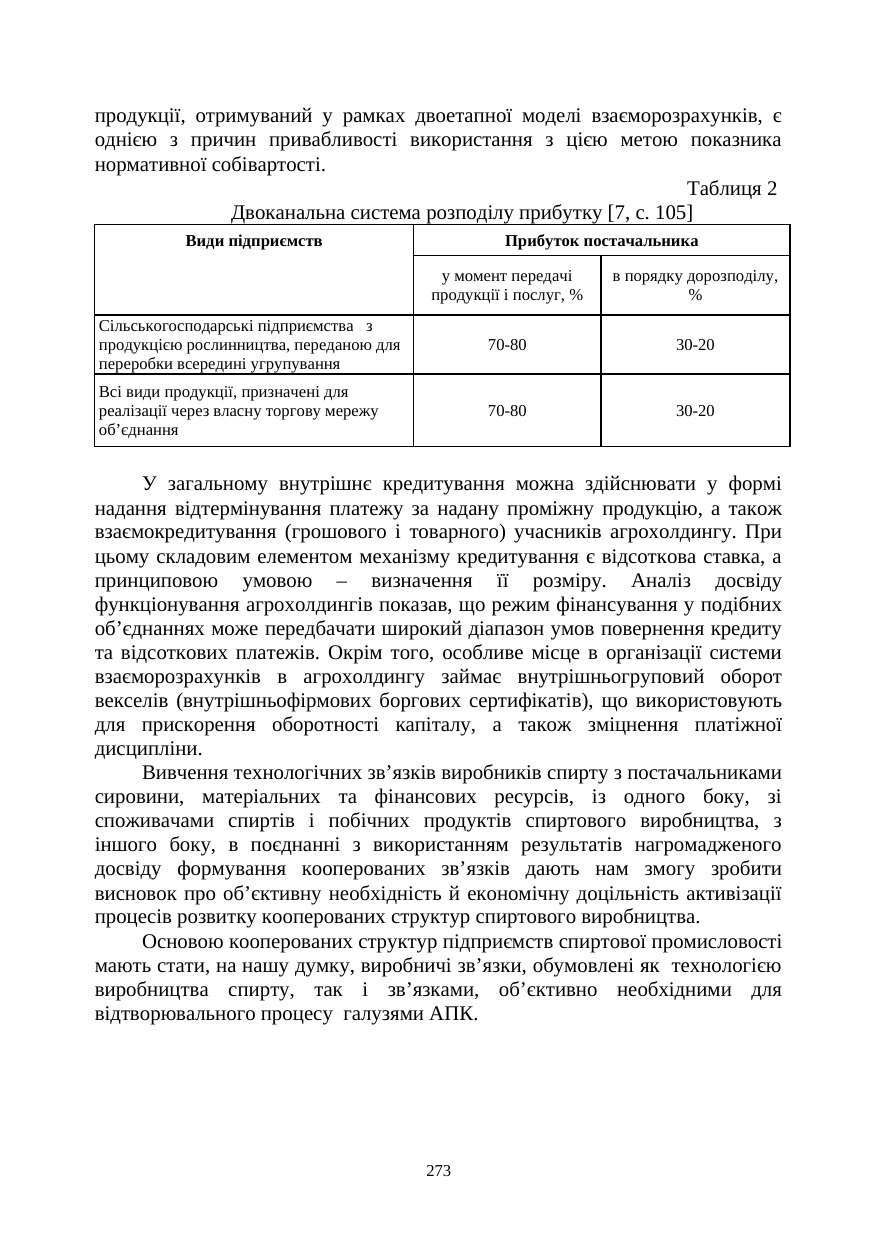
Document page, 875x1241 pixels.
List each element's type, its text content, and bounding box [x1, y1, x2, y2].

table_cell 70-80 [414, 375, 600, 446]
table_cell 30-20 [602, 316, 789, 373]
table_header Види підприємств [95, 225, 413, 255]
table_cell Сільськогосподарські підприємства з продукцією рослинництва, переданою для переробки всередині угрупування [95, 316, 413, 373]
table_header Прибуток постачальника [414, 225, 789, 255]
text Двоканальна система розподілу прибутку [7, с. 105] [94, 199, 782, 224]
text Вивчення технологічних зв’язків виробників спирту з постачальниками сировини, матеріальних та фінансових ресурсів, із одного боку, зі споживачами спиртів і побічних продуктів спиртового виробництва, з іншого боку, в поєднанні з використанням результатів нагромадженого досвіду формування кооперованих зв’язків дають нам змогу зробити висновок про об’єктивну необхідність й економічну доцільність активізації процесів розвитку кооперованих структур спиртового виробництва. [94, 760, 782, 928]
table_cell [95, 255, 413, 314]
text Основою кооперованих структур підприємств спиртової промисловості мають стати, на нашу думку, виробничі зв’язки, обумовлені як технологією виробництва спирту, так і зв’язками, об’єктивно необхідними для відтворювального процесу галузями АПК. [94, 928, 782, 1025]
table_cell в порядку дорозподілу, % [602, 256, 789, 314]
table_cell Всі види продукції, призначені для реалізації через власну торгову мережу об’єднання [95, 375, 413, 446]
text У загальному внутрішнє кредитування можна здійснювати у формі надання відтермінування платежу за надану проміжну продукцію, а також взаємокредитування (грошового і товарного) учасників агрохолдингу. При цьому складовим елементом механізму кредитування є відсоткова ставка, а принциповою умовою – визначення її розміру. Аналіз досвіду функціонування агрохолдингів показав, що режим фінансування у подібних об’єднаннях може передбачати широкий діапазон умов повернення кредиту та відсоткових платежів. Окрім того, особливе місце в організації системи взаєморозрахунків в агрохолдингу займає внутрішньогруповий оборот векселів (внутрішньофірмових боргових сертифікатів), що використовують для прискорення оборотності капіталу, а також зміцнення платіжної дисципліни. [94, 471, 782, 760]
table_cell 30-20 [602, 375, 789, 446]
table_cell у момент передачі продукції і послуг, % [414, 256, 600, 314]
text Таблиця 2 [94, 176, 782, 199]
text продукції, отримуваний у рамках двоетапної моделі взаєморозрахунків, є однією з причин привабливості використання з цією метою показника нормативної собівартості. [94, 103, 782, 176]
table_cell 70-80 [414, 316, 600, 373]
